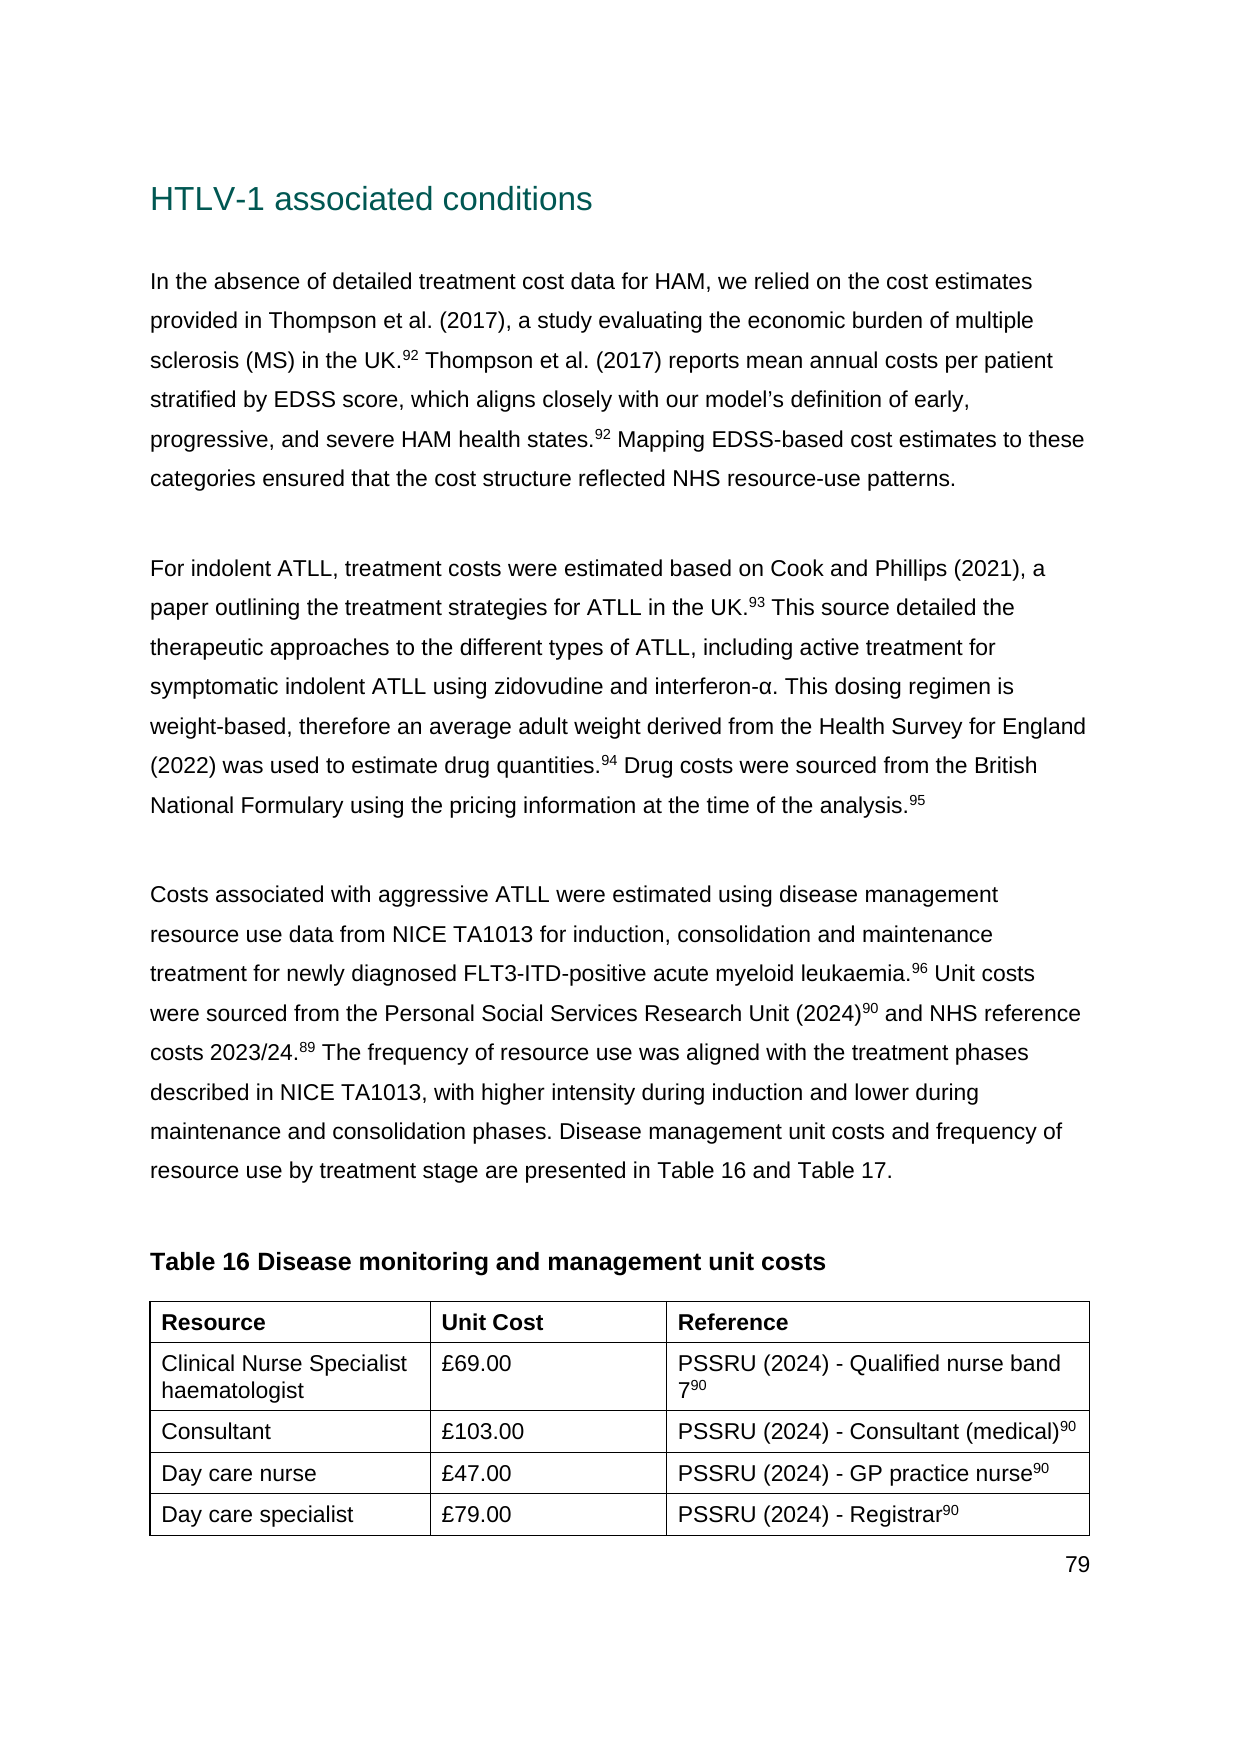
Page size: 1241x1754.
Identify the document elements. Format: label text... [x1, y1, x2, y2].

table_cell £103.00 [431, 1411, 666, 1452]
text For indolent ATLL, treatment costs were estimated based on Cook and Phillips (2021), a paper outlining the treatment strategies for ATLL in the UK.93 This source detailed the therapeutic approaches to the different types of ATLL, including active treatment for symptomatic indolent ATLL using zidovudine and interferon-α. This dosing regimen is weight-based, therefore an average adult weight derived from the Health Survey for England (2022) was used to estimate drug quantities.94 Drug costs were sourced from the British National Formulary using the pricing information at the time of the analysis.95 [150, 555, 1090, 818]
table_cell £69.00 [431, 1343, 666, 1410]
table_cell £47.00 [431, 1453, 666, 1493]
table_cell PSSRU (2024) - Qualified nurse band 790 [667, 1343, 1089, 1410]
text Table 16 Disease monitoring and management unit costs [150, 1247, 1090, 1276]
table_cell PSSRU (2024) - Registrar90 [667, 1494, 1089, 1535]
table_cell Day care specialist [151, 1494, 430, 1535]
subtitle HTLV-1 associated conditions [150, 179, 1090, 218]
table_cell Clinical Nurse Specialist haematologist [151, 1343, 430, 1410]
table_header Reference [667, 1302, 1089, 1342]
text Costs associated with aggressive ATLL were estimated using disease management resource use data from NICE TA1013 for induction, consolidation and maintenance treatment for newly diagnosed FLT3-ITD-positive acute myeloid leukaemia.96 Unit costs were sourced from the Personal Social Services Research Unit (2024)90 and NHS reference costs 2023/24.89 The frequency of resource use was aligned with the treatment phases described in NICE TA1013, with higher intensity during induction and lower during maintenance and consolidation phases. Disease management unit costs and frequency of resource use by treatment stage are presented in Table 16 and Table 17. [150, 881, 1090, 1184]
table_header Resource [151, 1302, 430, 1342]
table_header Unit Cost [431, 1302, 666, 1342]
table_cell PSSRU (2024) - GP practice nurse90 [667, 1453, 1089, 1493]
table_cell Day care nurse [151, 1453, 430, 1493]
text In the absence of detailed treatment cost data for HAM, we relied on the cost estimates provided in Thompson et al. (2017), a study evaluating the economic burden of multiple sclerosis (MS) in the UK.92 Thompson et al. (2017) reports mean annual costs per patient stratified by EDSS score, which aligns closely with our model’s definition of early, progressive, and severe HAM health states.92 Mapping EDSS-based cost estimates to these categories ensured that the cost structure reflected NHS resource-use patterns. [150, 268, 1090, 492]
table_cell Consultant [151, 1411, 430, 1452]
table_cell PSSRU (2024) - Consultant (medical)90 [667, 1411, 1089, 1452]
table_cell £79.00 [431, 1494, 666, 1535]
